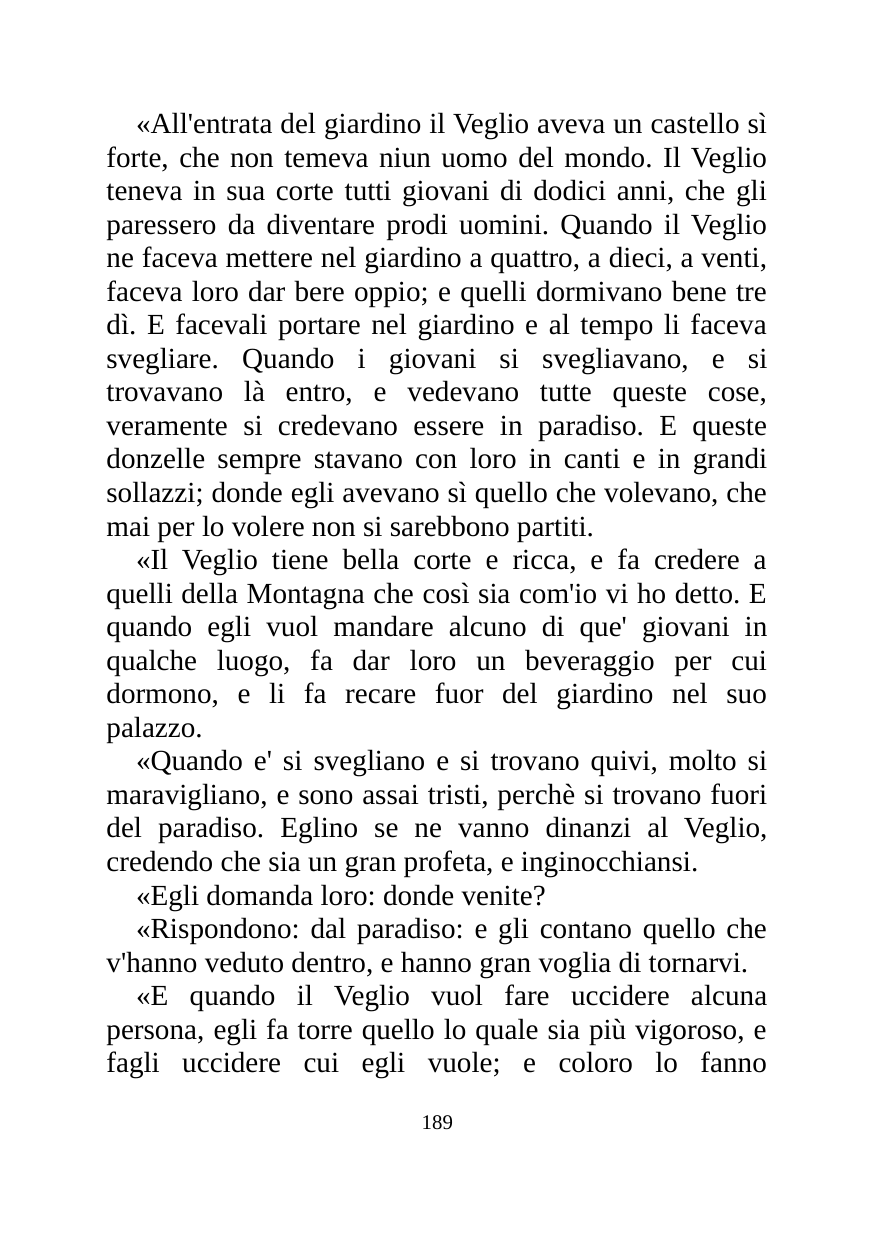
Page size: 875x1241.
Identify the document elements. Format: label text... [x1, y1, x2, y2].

text «Il Veglio tiene bella corte e ricca, e fa credere a quelli della Montagna che così sia com'io vi ho detto. E quando egli vuol mandare alcuno di que' giovani in qualche luogo, fa dar loro un beveraggio per cui dormono, e li fa recare fuor del giardino nel suo palazzo. [106, 542, 768, 743]
text «E quando il Veglio vuol fare uccidere alcuna persona, egli fa torre quello lo quale sia più vigoroso, e fagli uccidere cui egli vuole; e coloro lo fanno [106, 978, 768, 1079]
text «Quando e' si svegliano e si trovano quivi, molto si maravigliano, e sono assai tristi, perchè si trovano fuori del paradiso. Eglino se ne vanno dinanzi al Veglio, credendo che sia un gran profeta, e inginocchiansi. [106, 743, 768, 878]
text «Rispondono: dal paradiso: e gli contano quello che v'hanno veduto dentro, e hanno gran voglia di tornarvi. [106, 911, 768, 978]
text «All'entrata del giardino il Veglio aveva un castello sì forte, che non temeva niun uomo del mondo. Il Veglio teneva in sua corte tutti giovani di dodici anni, che gli paressero da diventare prodi uomini. Quando il Veglio ne faceva mettere nel giardino a quattro, a dieci, a venti, faceva loro dar bere oppio; e quelli dormivano bene tre dì. E facevali portare nel giardino e al tempo li faceva svegliare. Quando i giovani si svegliavano, e si trovavano là entro, e vedevano tutte queste cose, veramente si credevano essere in paradiso. E queste donzelle sempre stavano con loro in canti e in grandi sollazzi; donde egli avevano sì quello che volevano, che mai per lo volere non si sarebbono partiti. [106, 106, 768, 542]
text «Egli domanda loro: donde venite? [106, 878, 768, 911]
